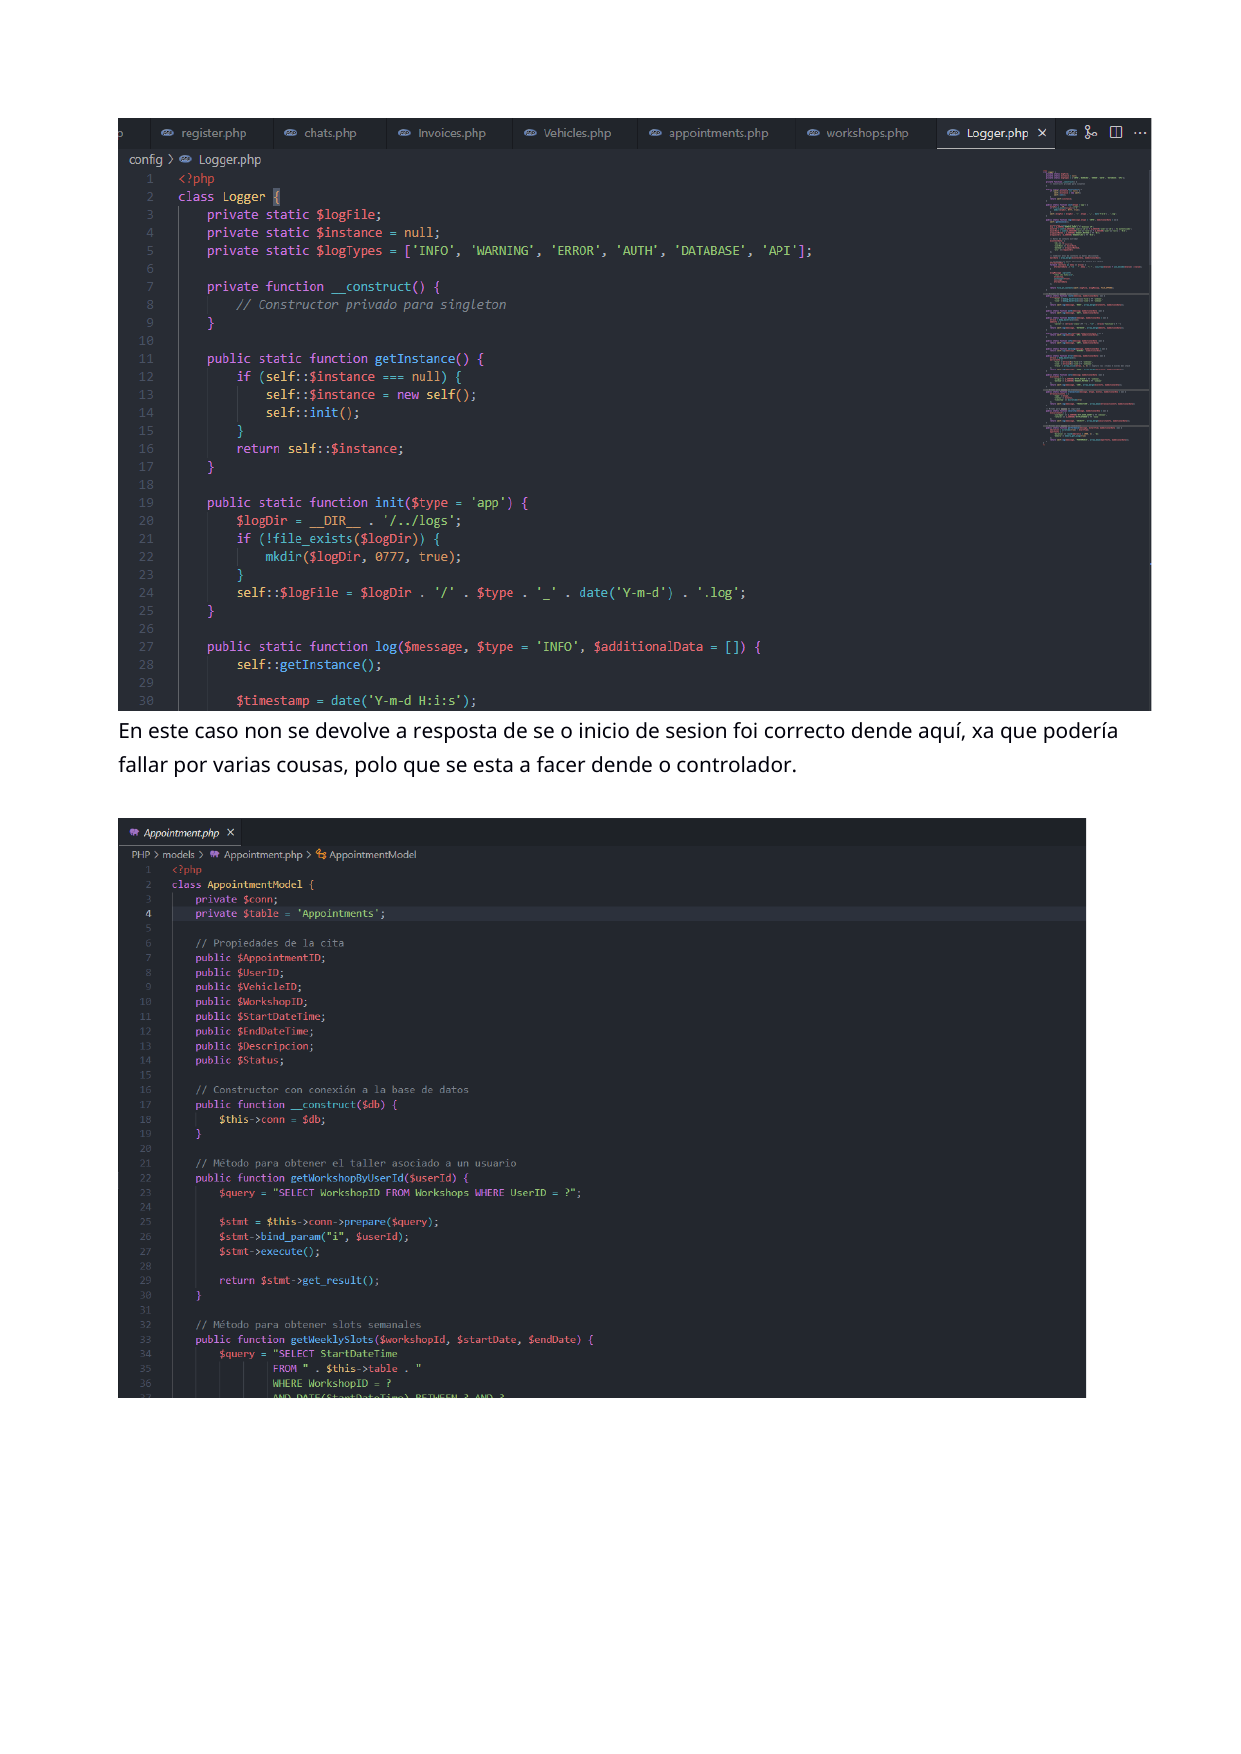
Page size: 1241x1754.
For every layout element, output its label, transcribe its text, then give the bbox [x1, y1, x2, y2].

text En este caso non se devolve a resposta de se o inicio de sesion foi correcto dende aquí, xa que podería fallar por varias cousas, polo que se esta a facer dende o controlador. [118, 711, 1152, 818]
picture [118, 818, 1087, 1398]
picture [118, 118, 1152, 711]
